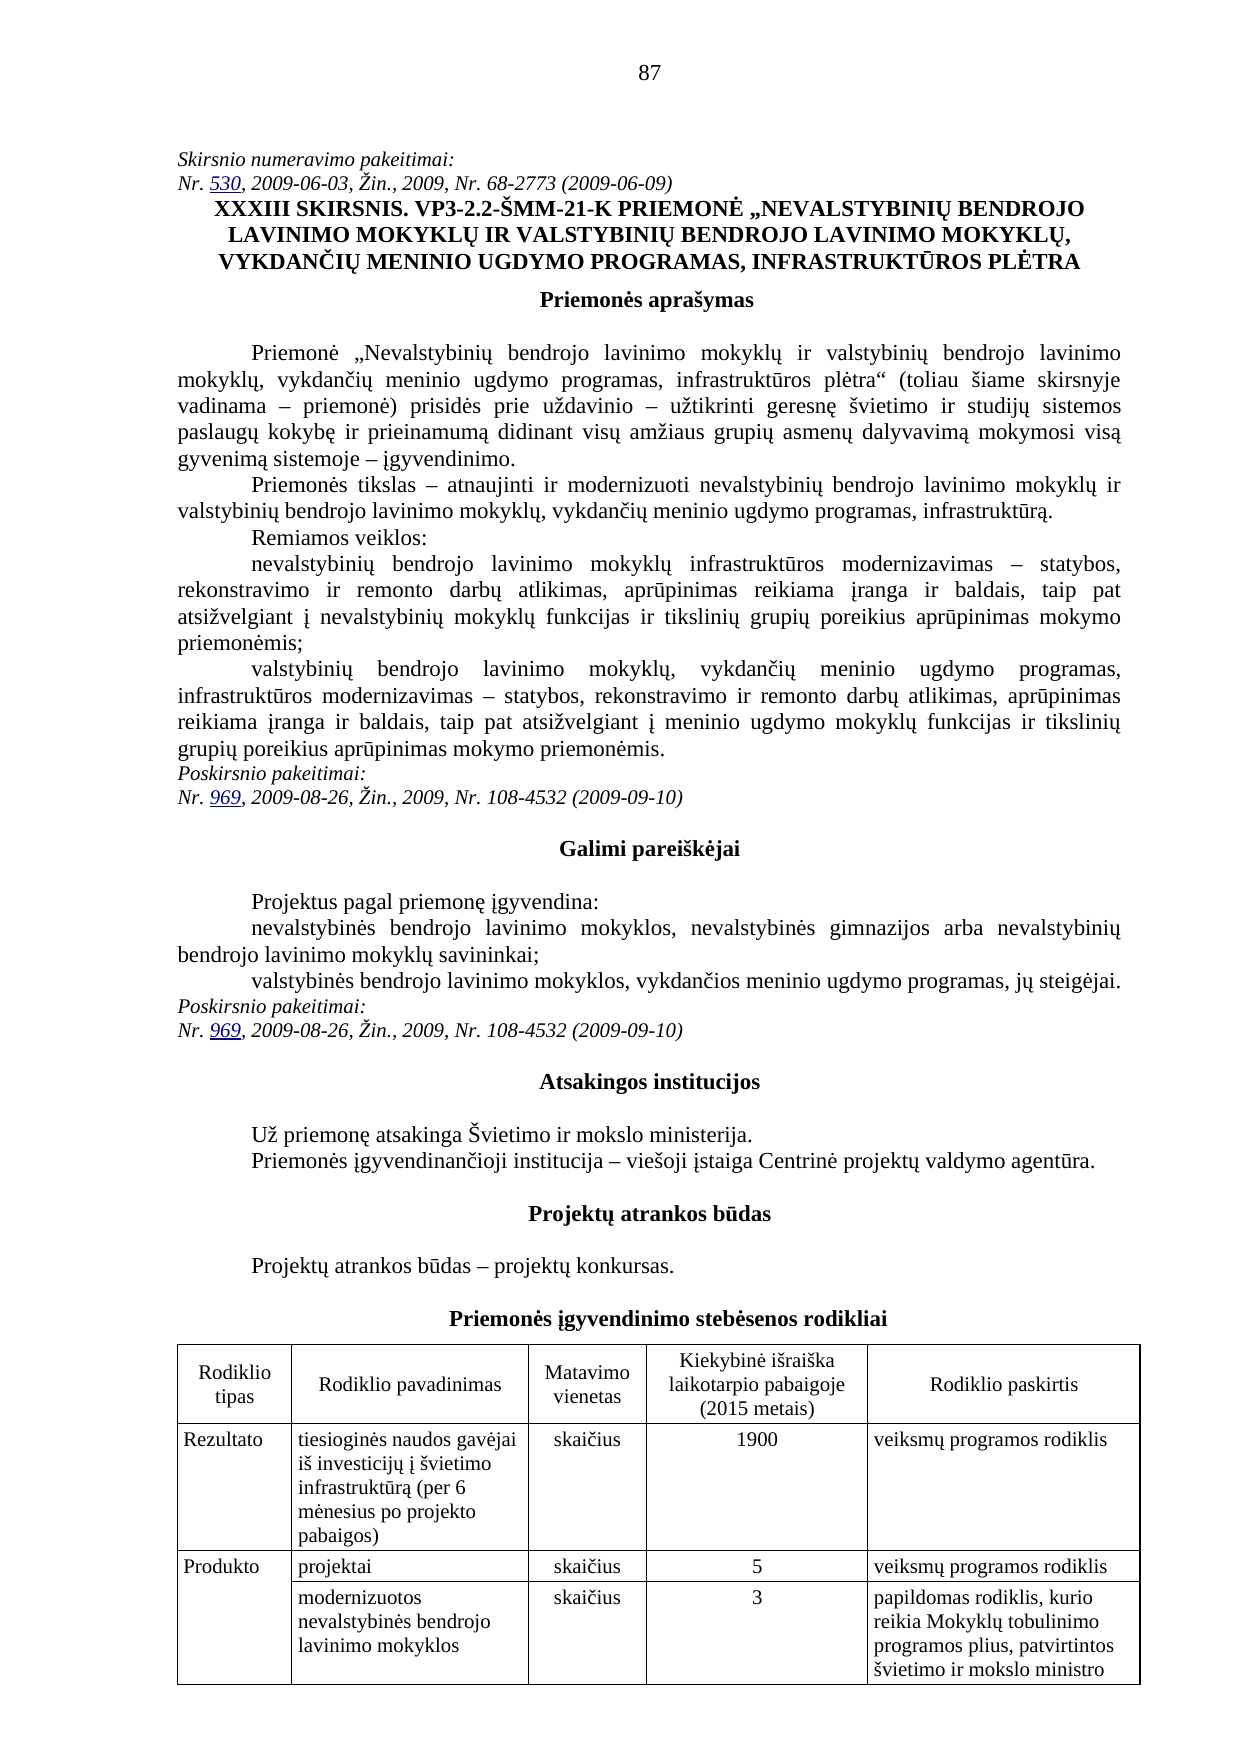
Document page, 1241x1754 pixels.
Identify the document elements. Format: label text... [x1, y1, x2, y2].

text Atsakingos institucijos [177, 1068, 1122, 1094]
text Projektų atrankos būdas – projektų konkursas. [177, 1252, 1122, 1279]
table_cell papildomas rodiklis, kurio reikia Mokyklų tobulinimo programos plius, patvirtin­tos švietimo ir mokslo ministro [868, 1582, 1139, 1684]
text valstybinės bendrojo lavinimo mokyklos, vykdančios meninio ugdymo programas, jų steigėjai. [177, 967, 1122, 993]
table_cell 3 [647, 1582, 867, 1684]
text XXXIII SKIRSNIS. VP3-2.2-ŠMM-21-K PRIEMONĖ „NEVALSTYBINIŲ BENDROJO LAVINIMO MOKYKLŲ IR VALSTYBINIŲ BENDROJO LAVINIMO MOKYKLŲ, VYKDANČIŲ MENINIO UGDYMO PROGRAMAS, INFRASTRUKTŪROS PLĖTRA [177, 195, 1122, 274]
table_cell skaičius [529, 1582, 646, 1684]
text Galimi pareiškėjai [177, 835, 1122, 862]
table_cell Produkto [178, 1551, 291, 1684]
table_cell skaičius [529, 1424, 646, 1550]
table_cell modernizuotos nevalstybinės bendrojo lavinimo mokyklos [292, 1582, 528, 1684]
text Nr. 969, 2009-08-26, Žin., 2009, Nr. 108-4532 (2009-09-10) [177, 785, 1122, 809]
text Nr. 969, 2009-08-26, Žin., 2009, Nr. 108-4532 (2009-09-10) [177, 1018, 1122, 1042]
table_cell Rezultato [178, 1424, 291, 1550]
table_header Kiekybinė išraiška laikotarpio pabaigoje (2015 metais) [647, 1345, 867, 1423]
text valstybinių bendrojo lavinimo mokyklų, vykdančių meninio ugdymo programas, infrastruktūros modernizavimas – statybos, rekonstravimo ir remonto darbų atlikimas, aprūpinimas reikiama įranga ir baldais, taip pat atsižvelgiant į meninio ugdymo mokyklų funkcijas ir tikslinių grupių poreikius aprūpinimas mokymo priemonėmis. [177, 656, 1122, 761]
text Priemonės įgyvendinimo stebėsenos rodikliai [177, 1305, 1122, 1332]
table_cell veiksmų programos rodiklis [868, 1424, 1139, 1550]
table_cell 5 [647, 1551, 867, 1581]
text nevalstybinės bendrojo lavinimo mokyklos, nevalstybinės gimnazijos arba nevalstybinių bendrojo lavinimo mokyklų savininkai; [177, 914, 1122, 967]
table_cell tiesioginės naudos gavėjai iš investicijų į švietimo infrastruktūrą (per 6 mėnesius po projekto pabaigos) [292, 1424, 528, 1550]
text Priemonės tikslas – atnaujinti ir modernizuoti nevalstybinių bendrojo lavinimo mokyklų ir valstybinių bendrojo lavinimo mokyklų, vykdančių meninio ugdymo programas, infrastruktūrą. [177, 471, 1122, 524]
text Projektų atrankos būdas [177, 1200, 1122, 1226]
table_header Rodiklio pavadinimas [292, 1345, 528, 1423]
text Remiamos veiklos: [177, 524, 1122, 550]
text Poskirsnio pakeitimai: [177, 993, 1122, 1018]
text Projektus pagal priemonę įgyvendina: [177, 888, 1122, 914]
text nevalstybinių bendrojo lavinimo mokyklų infrastruktūros modernizavimas – statybos, rekonstravimo ir remonto darbų atlikimas, aprūpinimas reikiama įranga ir baldais, taip pat atsižvelgiant į nevalstybinių mokyklų funkcijas ir tikslinių grupių poreikius aprūpinimas mokymo priemonėmis; [177, 550, 1122, 656]
text Poskirsnio pakeitimai: [177, 761, 1122, 785]
table_cell 1900 [647, 1424, 867, 1550]
table_header Rodiklio paskirtis [868, 1345, 1139, 1423]
text Priemonės įgyvendinančioji institucija – viešoji įstaiga Centrinė projektų valdymo agentūra. [177, 1147, 1122, 1173]
table_cell skaičius [529, 1551, 646, 1581]
table_cell projektai [292, 1551, 528, 1581]
text Skirsnio numeravimo pakeitimai: [177, 147, 1122, 171]
table_header Matavimo vienetas [529, 1345, 646, 1423]
table_header Rodiklio tipas [178, 1345, 291, 1423]
text Už priemonę atsakinga Švietimo ir mokslo ministerija. [177, 1121, 1122, 1147]
text Priemonė „Nevalstybinių bendrojo lavinimo mokyklų ir valstybinių bendrojo lavinimo mokyklų, vykdančių meninio ugdymo programas, infrastruktūros plėtra“ (toliau šiame skirsnyje vadinama – priemonė) prisidės prie uždavinio – užtikrinti geresnę švietimo ir studijų sistemos paslaugų kokybę ir prieinamumą didinant visų amžiaus grupių asmenų dalyvavimą mokymosi visą gyvenimą sistemoje – įgyvendinimo. [177, 339, 1122, 471]
text Nr. 530, 2009-06-03, Žin., 2009, Nr. 68-2773 (2009-06-09) [177, 171, 1122, 195]
table_cell veiksmų programos rodiklis [868, 1551, 1139, 1581]
text Priemonės aprašymas [177, 287, 1122, 313]
